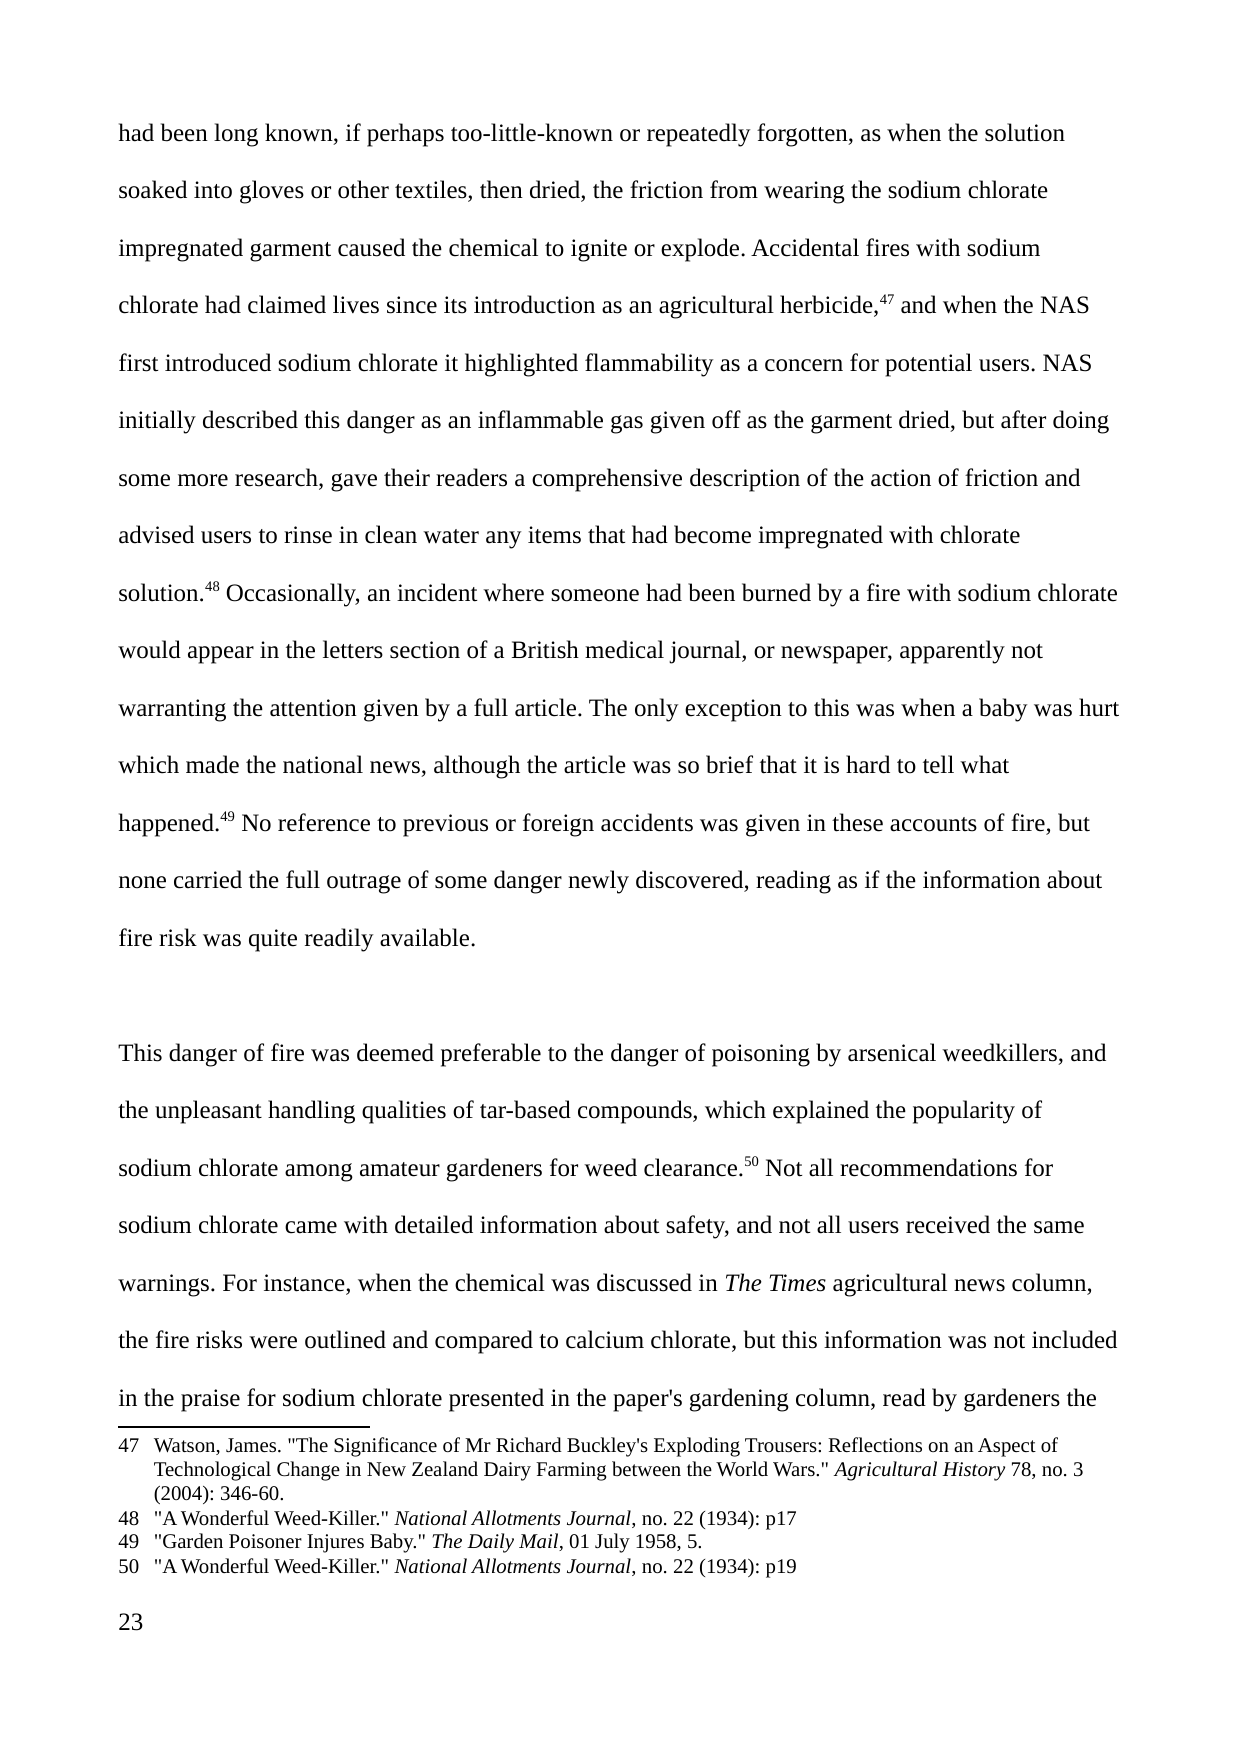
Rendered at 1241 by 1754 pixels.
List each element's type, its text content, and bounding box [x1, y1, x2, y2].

text "A Wonderful Weed-Killer." National Allotments Journal, no. 22 (1934): p19 [118, 1553, 1122, 1578]
text This danger of fire was deemed preferable to the danger of poisoning by arsenical weedkillers, and the unpleasant handling qualities of tar-based compounds, which explained the popularity of sodium chlorate among amateur gardeners for weed clearance. Not all recommendations for sodium chlorate came with detailed information about safety, and not all users received the same warnings. For instance, when the chemical was discussed in The Times agricultural news column, the fire risks were outlined and compared to calcium chlorate, but this information was not included in the praise for sodium chlorate presented in the paper's gardening column, read by gardeners the [118, 1038, 1122, 1412]
text had been long known, if perhaps too-little-known or repeatedly forgotten, as when the solution soaked into gloves or other textiles, then dried, the friction from wearing the sodium chlorate impregnated garment caused the chemical to ignite or explode. Accidental fires with sodium chlorate had claimed lives since its introduction as an agricultural herbicide, and when the NAS first introduced sodium chlorate it highlighted flammability as a concern for potential users. NAS initially described this danger as an inflammable gas given off as the garment dried, but after doing some more research, gave their readers a comprehensive description of the action of friction and advised users to rinse in clean water any items that had become impregnated with chlorate solution. Occasionally, an incident where someone had been burned by a fire with sodium chlorate would appear in the letters section of a British medical journal, or newspaper, apparently not warranting the attention given by a full article. The only exception to this was when a baby was hurt which made the national news, although the article was so brief that it is hard to tell what happened. No reference to previous or foreign accidents was given in these accounts of fire, but none carried the full outrage of some danger newly discovered, reading as if the information about fire risk was quite readily available. [118, 118, 1122, 952]
text "A Wonderful Weed-Killer." National Allotments Journal, no. 22 (1934): p17 [118, 1505, 1122, 1529]
text "Garden Poisoner Injures Baby." The Daily Mail, 01 July 1958, 5. [118, 1529, 1122, 1553]
text Watson, James. "The Significance of Mr Richard Buckley's Exploding Trousers: Reflections on an Aspect of Technological Change in New Zealand Dairy Farming between the World Wars." Agricultural History 78, no. 3 (2004): 346-60. [118, 1433, 1122, 1505]
